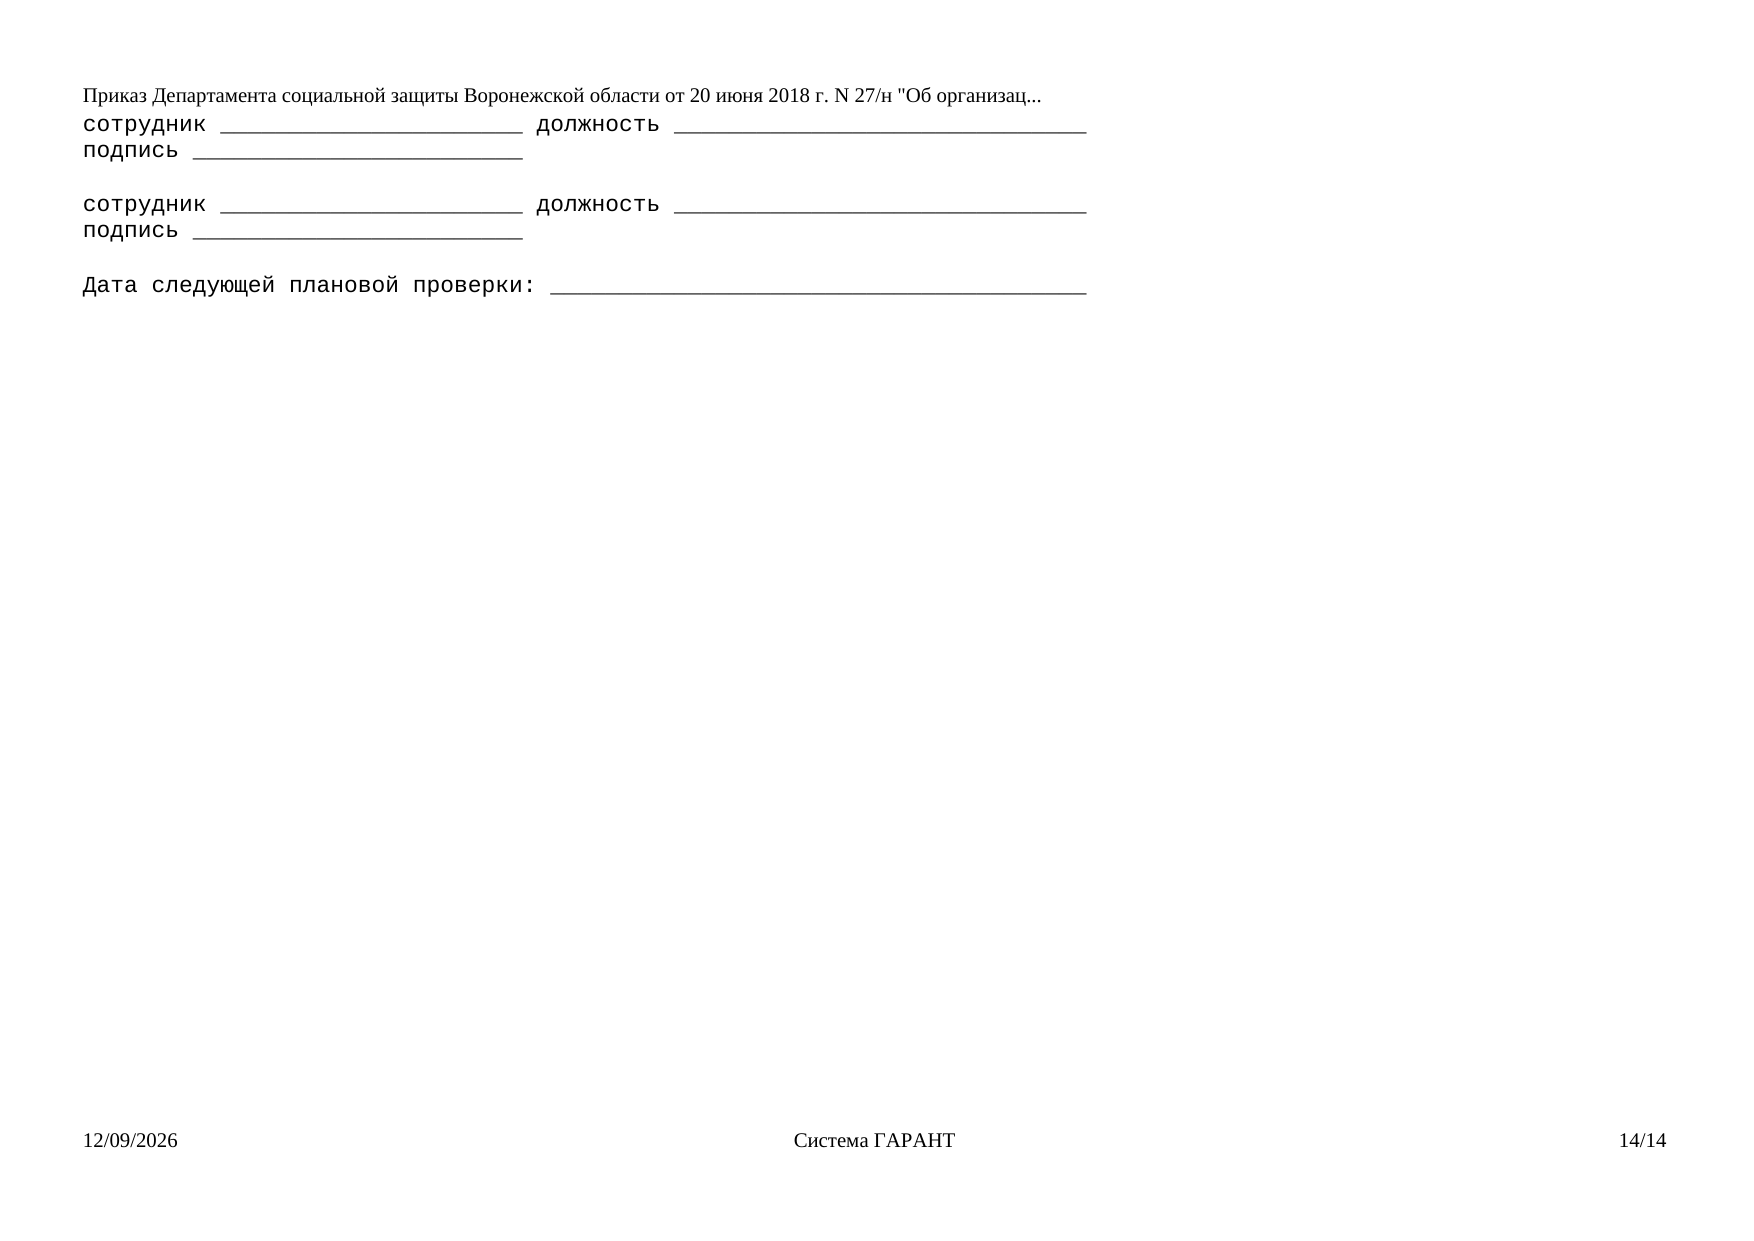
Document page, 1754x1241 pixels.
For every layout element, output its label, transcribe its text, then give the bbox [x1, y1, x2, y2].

text сотрудник ______________________ должность ______________________________ [83, 112, 1671, 138]
text подпись ________________________ [83, 219, 1671, 245]
text Дата следующей плановой проверки: _______________________________________ [83, 273, 1671, 299]
text подпись ________________________ [83, 138, 1671, 164]
text сотрудник ______________________ должность ______________________________ [83, 193, 1671, 219]
